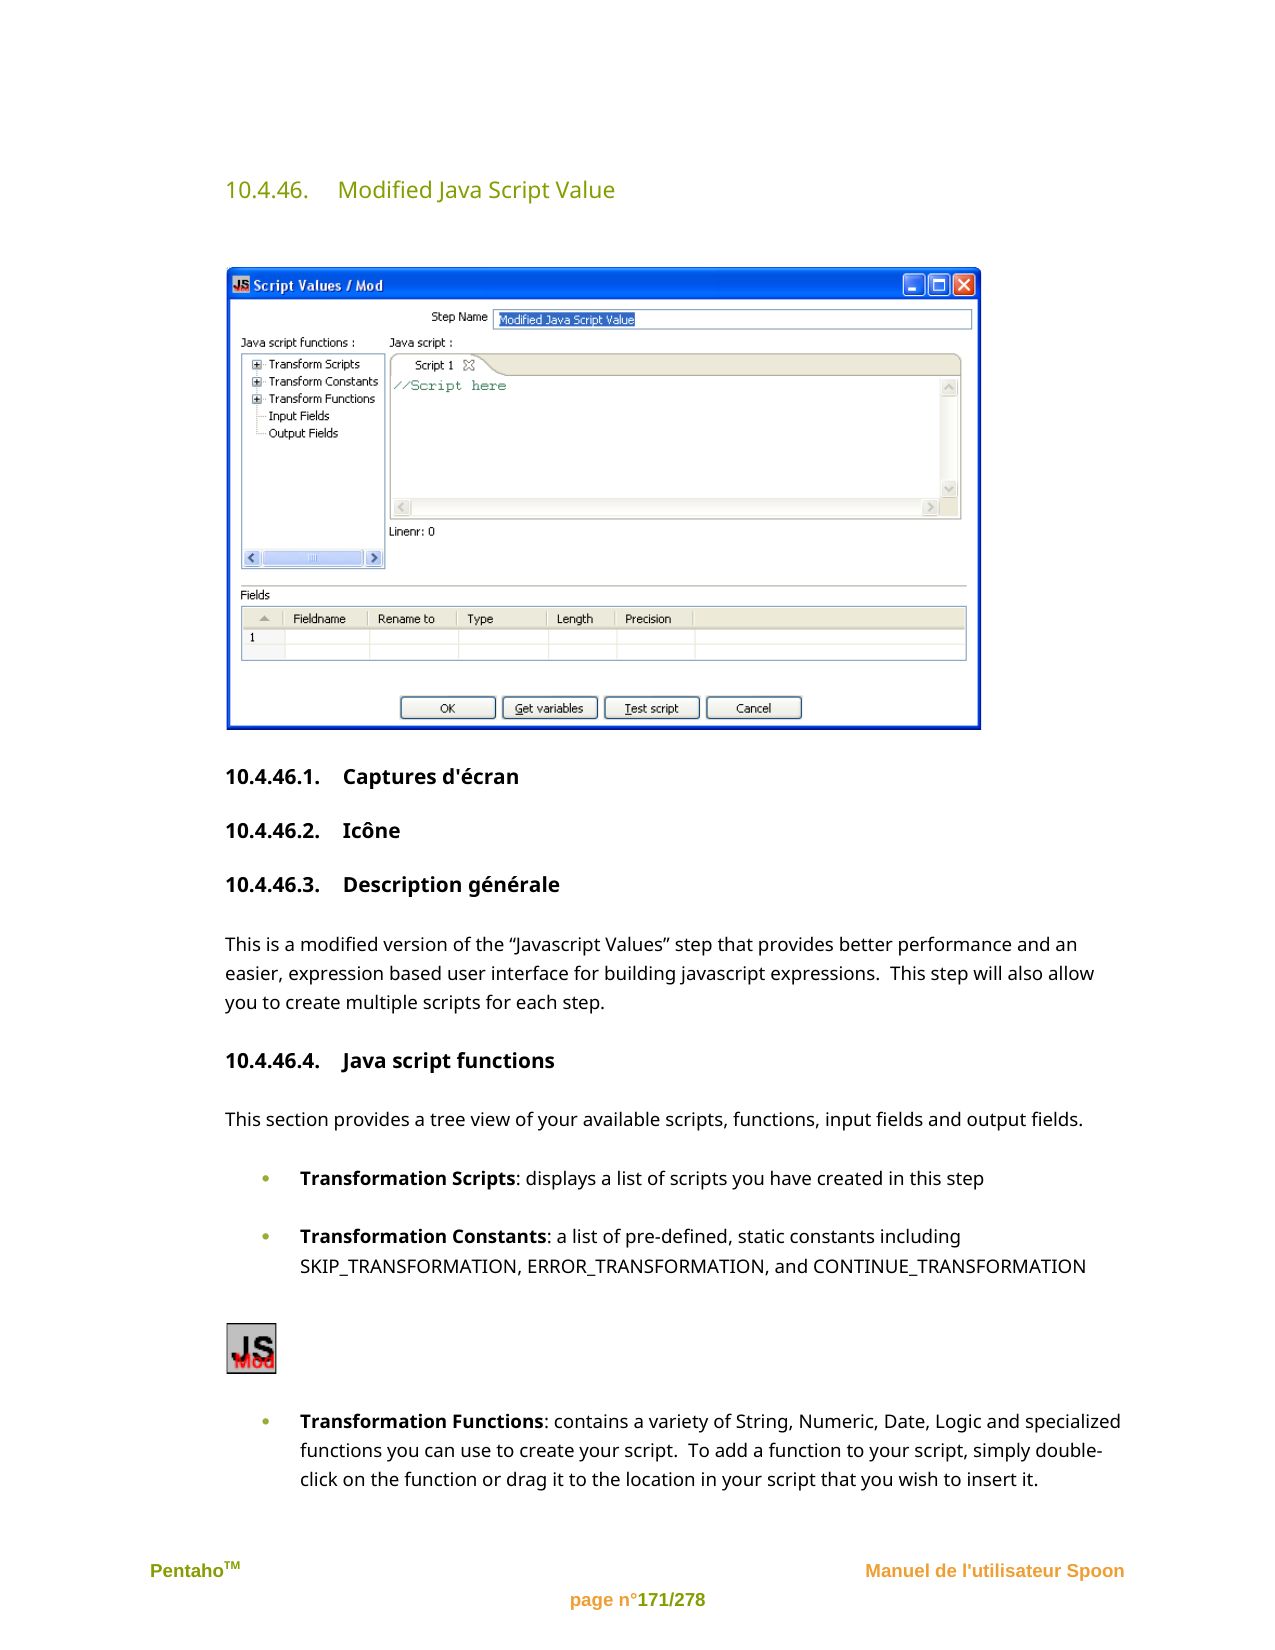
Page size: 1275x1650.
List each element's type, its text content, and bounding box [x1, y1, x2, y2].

list Transformation Functions: contains a variety of String, Numeric, Date, Logic and specialized functions you can use to create your script. To add a function to your script, simply double-click on the function or drag it to the location in your script that you wish to insert it. [262, 1308, 1125, 1492]
subtitle Modified Java Script Value [225, 175, 1125, 204]
subtitle Icône [225, 815, 1125, 844]
text This section provides a tree view of your available scripts, functions, input fields and output fields. [225, 1103, 1125, 1132]
list Transformation Constants: a list of pre-defined, static constants including SKIP_TRANSFORMATION, ERROR_TRANSFORMATION, and CONTINUE_TRANSFORMATION [262, 1221, 1125, 1279]
list Transformation Scripts: displays a list of scripts you have created in this step [262, 1162, 1125, 1191]
picture [226, 267, 982, 730]
text This is a modified version of the “Javascript Values” step that provides better performance and an easier, expression based user interface for building javascript expressions. This step will also allow you to create multiple scripts for each step. [225, 928, 1125, 1015]
subtitle Captures d'écran [225, 229, 1125, 790]
subtitle Description générale [225, 869, 1125, 898]
subtitle Java script functions [225, 1045, 1125, 1074]
picture [226, 1323, 277, 1374]
